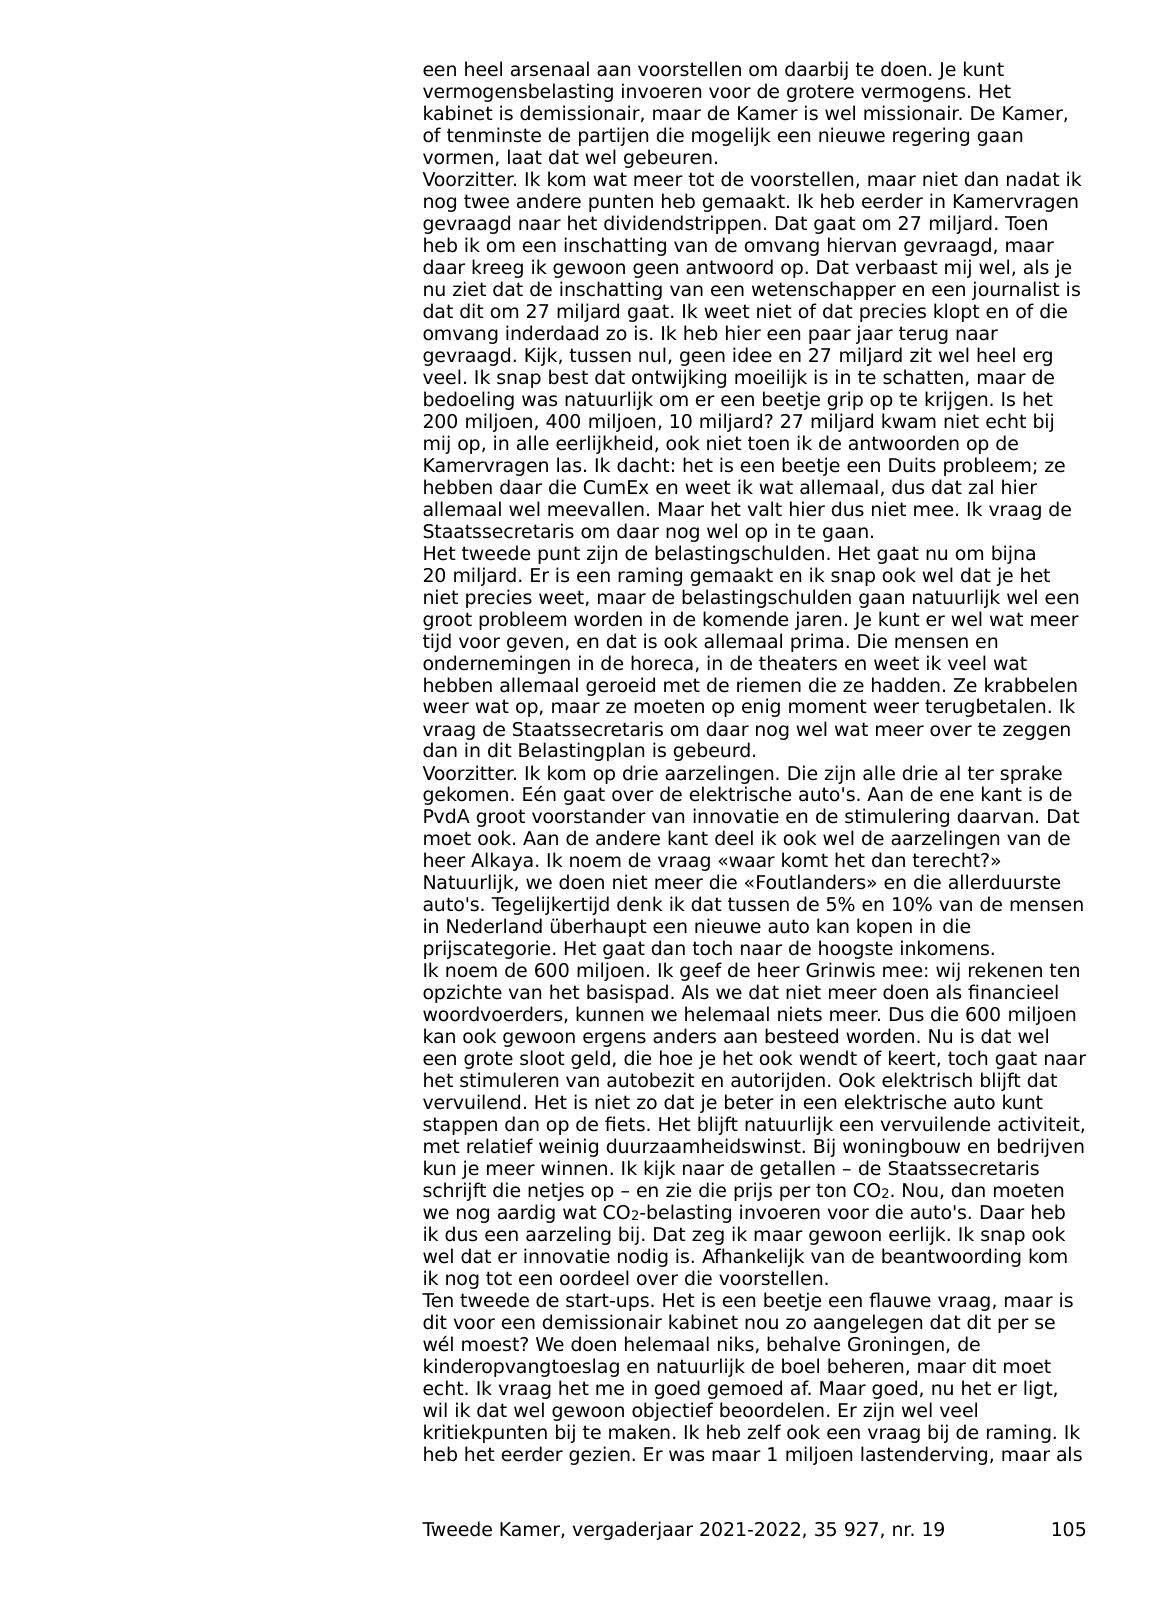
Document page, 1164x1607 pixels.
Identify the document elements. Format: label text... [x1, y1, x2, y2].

text Voorzitter. Ik kom op drie aarzelingen. Die zijn alle drie al ter sprake gekomen. Eén gaat over de elektrische auto's. Aan de ene kant is de PvdA groot voorstander van innovatie en de stimulering daarvan. Dat moet ook. Aan de andere kant deel ik ook wel de aarzelingen van de heer Alkaya. Ik noem de vraag «waar komt het dan terecht?» Natuurlijk, we doen niet meer die «Foutlanders» en die allerduurste auto's. Tegelijkertijd denk ik dat tussen de 5% en 10% van de mensen in Nederland überhaupt een nieuwe auto kan kopen in die prijscategorie. Het gaat dan toch naar de hoogste inkomens. [422, 762, 1087, 960]
text een heel arsenaal aan voorstellen om daarbij te doen. Je kunt vermogensbelasting invoeren voor de grotere vermogens. Het kabinet is demissionair, maar de Kamer is wel missionair. De Kamer, of tenminste de partijen die mogelijk een nieuwe regering gaan vormen, laat dat wel gebeuren. [422, 59, 1087, 169]
text Ten tweede de start-ups. Het is een beetje een flauwe vraag, maar is dit voor een demissionair kabinet nou zo aangelegen dat dit per se wél moest? We doen helemaal niks, behalve Groningen, de kinderopvangtoeslag en natuurlijk de boel beheren, maar dit moet echt. Ik vraag het me in goed gemoed af. Maar goed, nu het er ligt, wil ik dat wel gewoon objectief beoordelen. Er zijn wel veel kritiekpunten bij te maken. Ik heb zelf ook een vraag bij de raming. Ik heb het eerder gezien. Er was maar 1 miljoen lastenderving, maar als [422, 1290, 1087, 1466]
text Ik noem de 600 miljoen. Ik geef de heer Grinwis mee: wij rekenen ten opzichte van het basispad. Als we dat niet meer doen als financieel woordvoerders, kunnen we helemaal niets meer. Dus die 600 miljoen kan ook gewoon ergens anders aan besteed worden. Nu is dat wel een grote sloot geld, die hoe je het ook wendt of keert, toch gaat naar het stimuleren van autobezit en autorijden. Ook elektrisch blijft dat vervuilend. Het is niet zo dat je beter in een elektrische auto kunt stappen dan op de fiets. Het blijft natuurlijk een vervuilende activiteit, met relatief weinig duurzaamheidswinst. Bij woningbouw en bedrijven kun je meer winnen. Ik kijk naar de getallen – de Staatssecretaris schrijft die netjes op – en zie die prijs per ton CO2. Nou, dan moeten we nog aardig wat CO2-belasting invoeren voor die auto's. Daar heb ik dus een aarzeling bij. Dat zeg ik maar gewoon eerlijk. Ik snap ook wel dat er innovatie nodig is. Afhankelijk van de beantwoording kom ik nog tot een oordeel over die voorstellen. [422, 960, 1087, 1290]
text Het tweede punt zijn de belastingschulden. Het gaat nu om bijna 20 miljard. Er is een raming gemaakt en ik snap ook wel dat je het niet precies weet, maar de belastingschulden gaan natuurlijk wel een groot probleem worden in de komende jaren. Je kunt er wel wat meer tijd voor geven, en dat is ook allemaal prima. Die mensen en ondernemingen in de horeca, in de theaters en weet ik veel wat hebben allemaal geroeid met de riemen die ze hadden. Ze krabbelen weer wat op, maar ze moeten op enig moment weer terugbetalen. Ik vraag de Staatssecretaris om daar nog wel wat meer over te zeggen dan in dit Belastingplan is gebeurd. [422, 543, 1087, 762]
text Voorzitter. Ik kom wat meer tot de voorstellen, maar niet dan nadat ik nog twee andere punten heb gemaakt. Ik heb eerder in Kamervragen gevraagd naar het dividendstrippen. Dat gaat om 27 miljard. Toen heb ik om een inschatting van de omvang hiervan gevraagd, maar daar kreeg ik gewoon geen antwoord op. Dat verbaast mij wel, als je nu ziet dat de inschatting van een wetenschapper en een journalist is dat dit om 27 miljard gaat. Ik weet niet of dat precies klopt en of die omvang inderdaad zo is. Ik heb hier een paar jaar terug naar gevraagd. Kijk, tussen nul, geen idee en 27 miljard zit wel heel erg veel. Ik snap best dat ontwijking moeilijk is in te schatten, maar de bedoeling was natuurlijk om er een beetje grip op te krijgen. Is het 200 miljoen, 400 miljoen, 10 miljard? 27 miljard kwam niet echt bij mij op, in alle eerlijkheid, ook niet toen ik de antwoorden op de Kamervragen las. Ik dacht: het is een beetje een Duits probleem; ze hebben daar die CumEx en weet ik wat allemaal, dus dat zal hier allemaal wel meevallen. Maar het valt hier dus niet mee. Ik vraag de Staatssecretaris om daar nog wel op in te gaan. [422, 169, 1087, 543]
